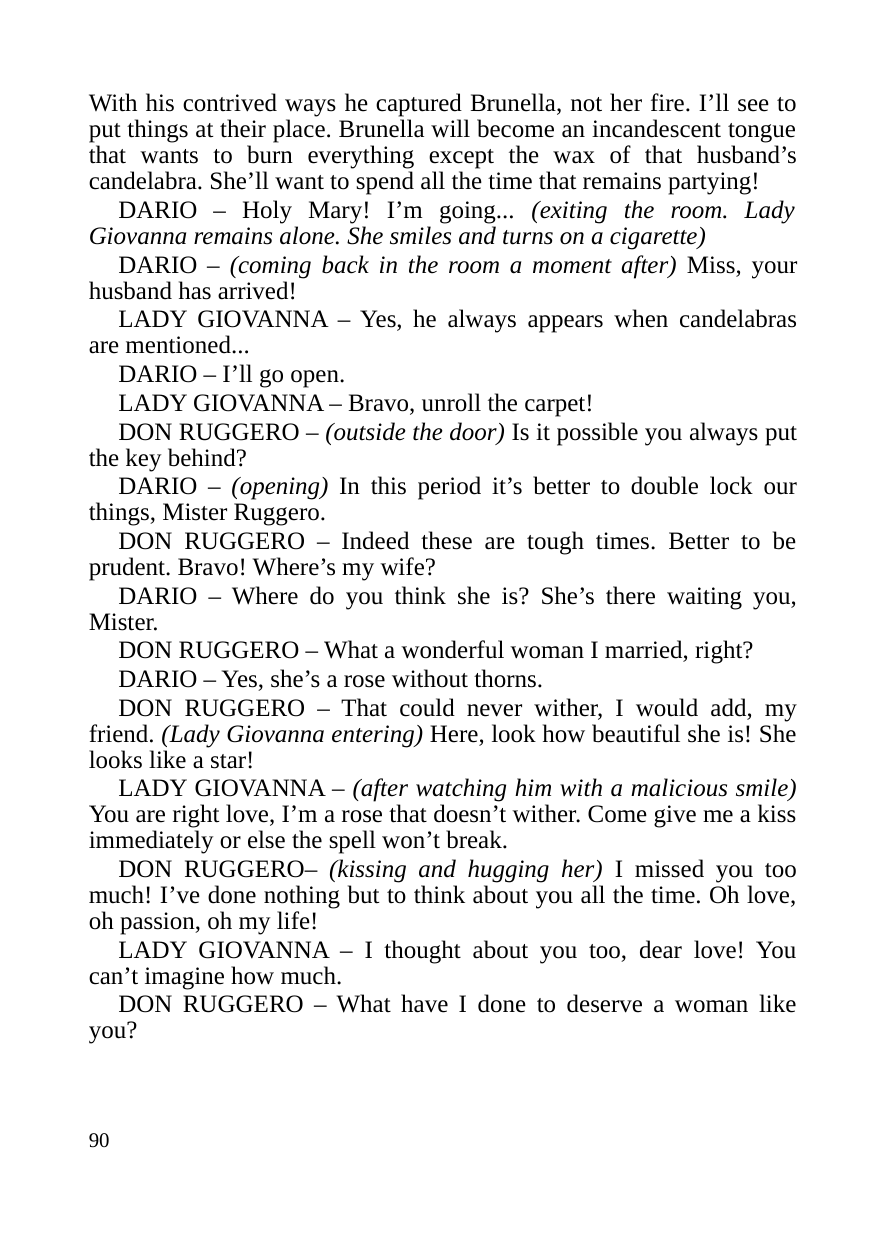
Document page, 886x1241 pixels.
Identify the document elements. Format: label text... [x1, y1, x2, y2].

text DARIO – (opening) In this period it’s better to double lock our things, Mister Ruggero. [88, 471, 797, 526]
text DARIO – I’ll go open. [88, 359, 797, 388]
text DARIO – Yes, she’s a rose without thorns. [88, 664, 797, 693]
text DON RUGGERO – Indeed these are tough times. Better to be prudent. Bravo! Where’s my wife? [88, 526, 797, 581]
text LADY GIOVANNA – Bravo, unroll the carpet! [88, 388, 797, 417]
text With his contrived ways he captured Brunella, not her fire. I’ll see to put things at their place. Brunella will become an incandescent tongue that wants to burn everything except the wax of that husband’s candelabra. She’ll want to spend all the time that remains partying! [88, 88, 797, 195]
text DARIO – Where do you think she is? She’s there waiting you, Mister. [88, 581, 797, 635]
text DON RUGGERO – What have I done to deserve a woman like you? [88, 989, 797, 1044]
text DON RUGGERO – That could never wither, I would add, my friend. (Lady Giovanna entering) Here, look how beautiful she is! She looks like a star! [88, 693, 797, 773]
text DARIO – Holy Mary! I’m going... (exiting the room. Lady Giovanna remains alone. She smiles and turns on a cigarette) [88, 195, 797, 250]
text LADY GIOVANNA – (after watching him with a malicious smile) You are right love, I’m a rose that doesn’t wither. Come give me a kiss immediately or else the spell won’t break. [88, 773, 797, 854]
text DON RUGGERO – (outside the door) Is it possible you always put the key behind? [88, 417, 797, 471]
text DARIO – (coming back in the room a moment after) Miss, your husband has arrived! [88, 250, 797, 304]
text DON RUGGERO– (kissing and hugging her) I missed you too much! I’ve done nothing but to think about you all the time. Oh love, oh passion, oh my life! [88, 854, 797, 935]
text LADY GIOVANNA – I thought about you too, dear love! You can’t imagine how much. [88, 935, 797, 989]
text LADY GIOVANNA – Yes, he always appears when candelabras are mentioned... [88, 304, 797, 359]
text DON RUGGERO – What a wonderful woman I married, right? [88, 635, 797, 664]
